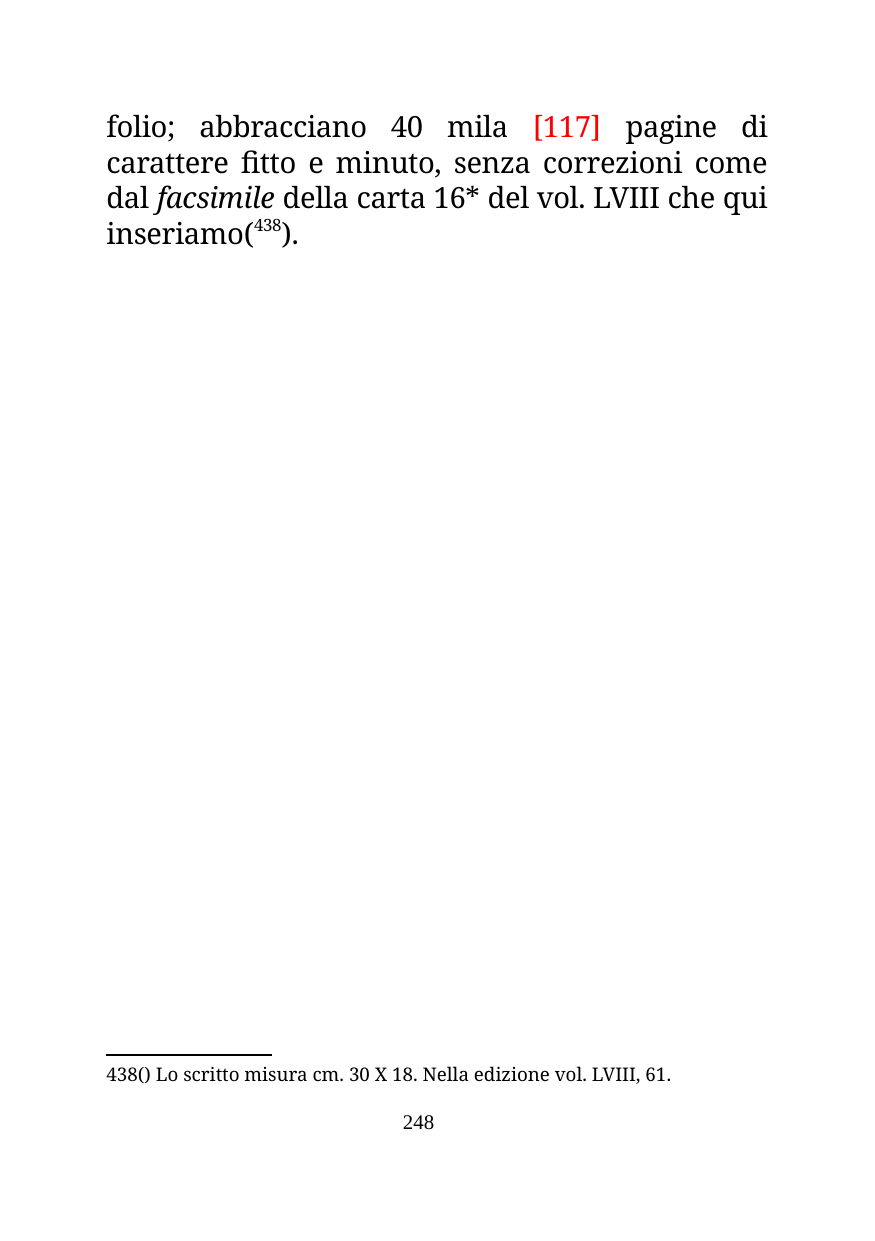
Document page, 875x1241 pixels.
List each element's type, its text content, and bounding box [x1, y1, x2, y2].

text () Lo scritto misura cm. 30 X 18. Nella edizione vol. LVIII, 61. [106, 1061, 768, 1087]
text folio; abbracciano 40 mila [117] pagine di carattere fitto e minuto, senza correzioni come dal facsimile della carta 16* del vol. LVIII che qui inseriamo(). [106, 106, 768, 253]
